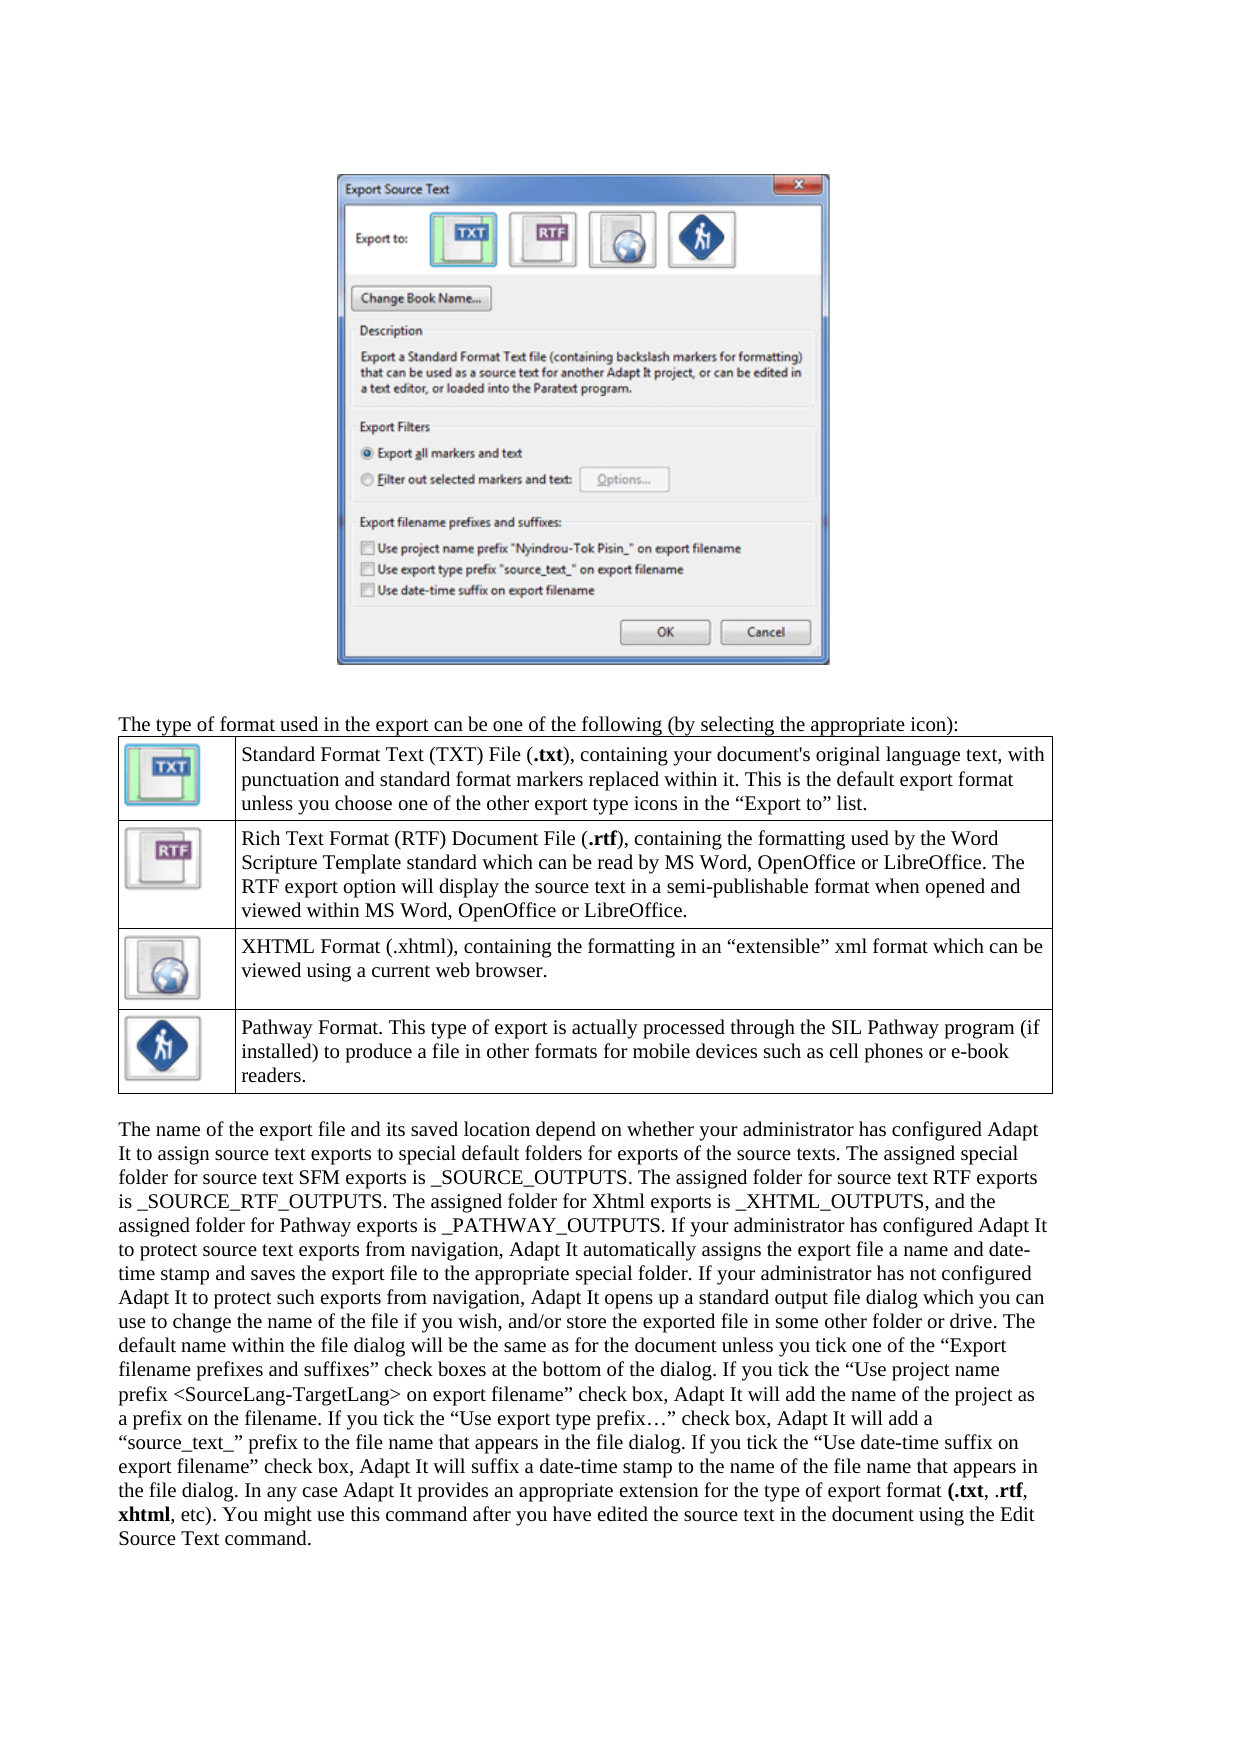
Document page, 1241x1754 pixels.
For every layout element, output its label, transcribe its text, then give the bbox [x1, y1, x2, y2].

table_cell Rich Text Format (RTF) Document File (.rtf), containing the formatting used by the Word Scripture Template standard which can be read by MS Word, OpenOffice or LibreOffice. The RTF export option will display the source text in a semi-publishable format when opened and viewed within MS Word, OpenOffice or LibreOffice. [236, 821, 1052, 928]
table_header Standard Format Text (TXT) File (.txt), containing your document's original language text, with punctuation and standard format markers replaced within it. This is the default export format unless you choose one of the other export type icons in the “Export to” list. [236, 737, 1052, 820]
table_header [119, 737, 235, 820]
table_cell Pathway Format. This type of export is actually processed through the SIL Pathway program (if installed) to produce a file in other formats for mobile devices such as cell phones or e-book readers. [236, 1010, 1052, 1092]
text The name of the export file and its saved location depend on whether your administrator has configured Adapt It to assign source text exports to special default folders for exports of the source texts. The assigned special folder for source text SFM exports is _SOURCE_OUTPUTS. The assigned folder for source text RTF exports is _SOURCE_RTF_OUTPUTS. The assigned folder for Xhtml exports is _XHTML_OUTPUTS, and the assigned folder for Pathway exports is _PATHWAY_OUTPUTS. If your administrator has configured Adapt It to protect source text exports from navigation, Adapt It automatically assigns the export file a name and date-time stamp and saves the export file to the appropriate special folder. If your administrator has not configured Adapt It to protect such exports from navigation, Adapt It opens up a standard output file dialog which you can use to change the name of the file if you wish, and/or store the exported file in some other folder or drive. The default name within the file dialog will be the same as for the document unless you tick one of the “Export filename prefixes and suffixes” check boxes at the bottom of the dialog. If you tick the “Use project name prefix <SourceLang-TargetLang> on export filename” check box, Adapt It will add the name of the project as a prefix on the filename. If you tick the “Use export type prefix…” check box, Adapt It will add a “source_text_” prefix to the file name that appears in the file dialog. If you tick the “Use date-time suffix on export filename” check box, Adapt It will suffix a date-time stamp to the name of the file name that appears in the file dialog. In any case Adapt It provides an appropriate extension for the type of export format (.txt, .rtf, xhtml, etc). You might use this command after you have edited the source text in the document using the Edit Source Text command. [118, 1117, 1048, 1550]
picture [123, 934, 204, 1003]
picture [123, 742, 202, 807]
picture [337, 174, 830, 665]
text The type of format used in the export can be one of the following (by selecting the appropriate icon): [118, 712, 1048, 736]
table_cell [119, 929, 235, 1009]
table_cell [119, 1010, 235, 1092]
table_cell [119, 821, 235, 928]
table_cell XHTML Format (.xhtml), containing the formatting in an “extensible” xml format which can be viewed using a current web browser. [236, 929, 1052, 1009]
picture [123, 826, 204, 892]
picture [123, 1014, 204, 1084]
